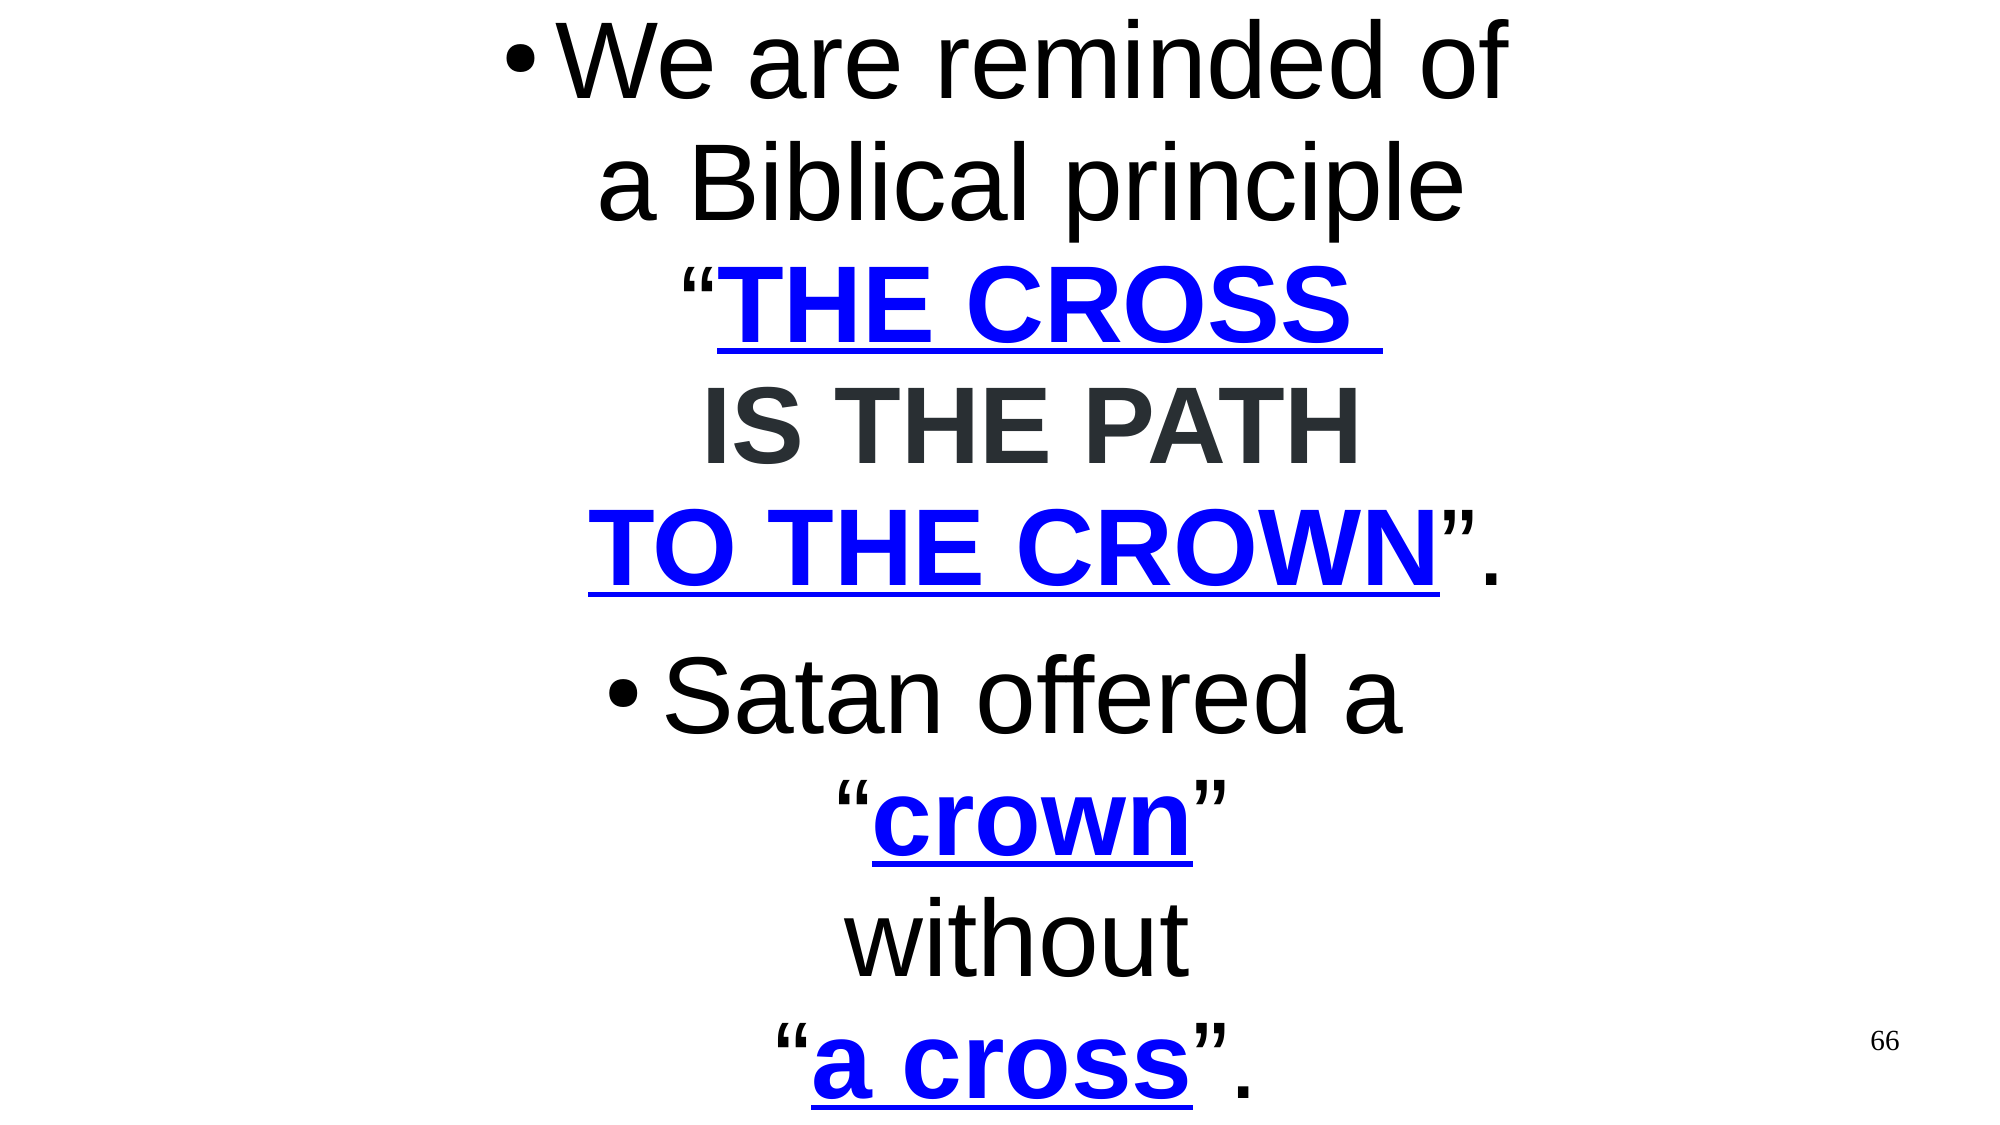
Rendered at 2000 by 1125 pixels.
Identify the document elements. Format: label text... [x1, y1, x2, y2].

list We are reminded of a Biblical principle “THE CROSS IS THE PATH TO THE CROWN”. Satan offered a “crown” without “a cross”. [0, 0, 1996, 1123]
